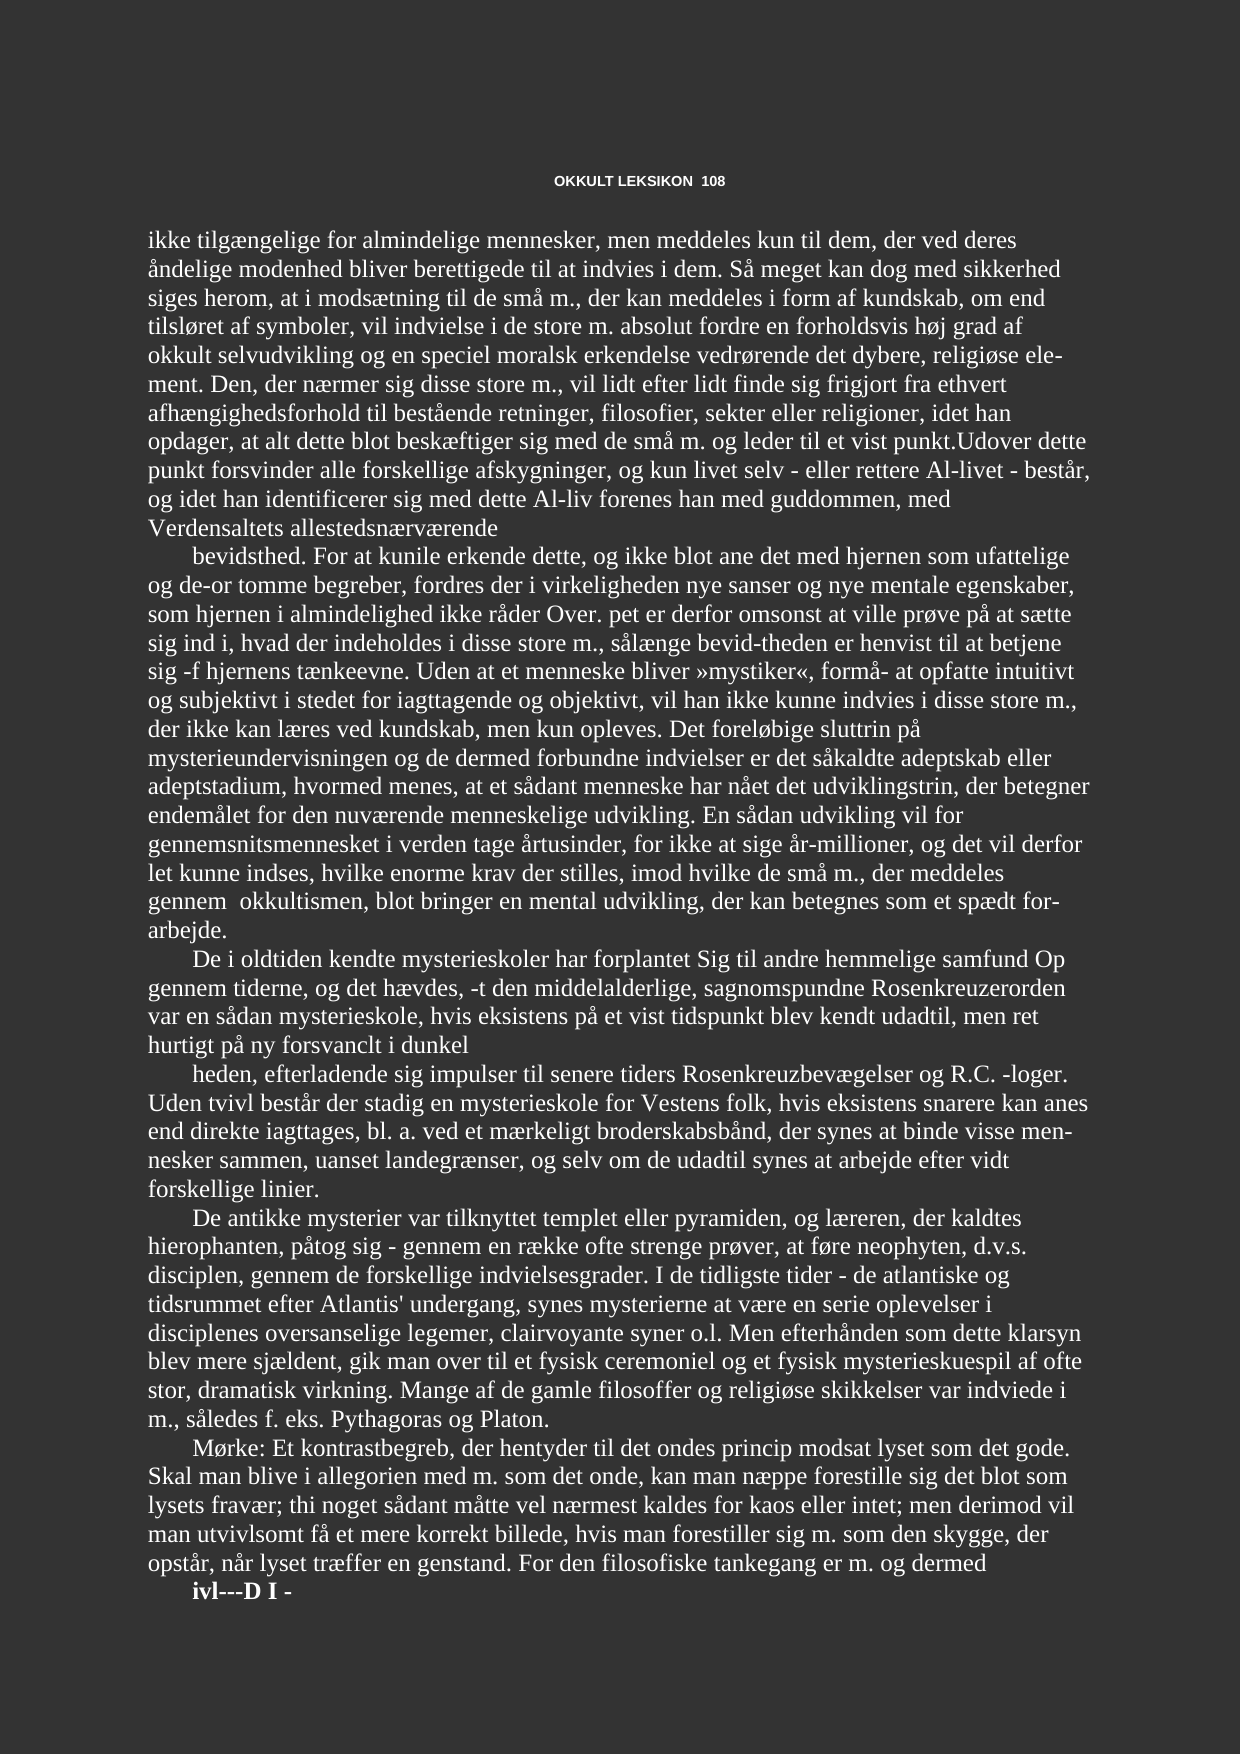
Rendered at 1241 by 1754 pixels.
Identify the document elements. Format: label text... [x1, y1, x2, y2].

text De antikke mysterier var tilknyt­tet templet eller pyramiden, og læ­reren, der kaldtes hierophanten, påtog sig - gennem en række ofte strenge prøver, at føre neophyten, d.v.s. disciplen, gennem de forskel­lige indvielsesgrader. I de tidligste tider - de atlantiske og tidsrummet efter Atlantis' undergang, synes mysterierne at være en serie ople­velser i disciplenes oversanselige le­gemer, clairvoyante syner o.l. Men efterhånden som dette klarsyn blev mere sjældent, gik man over til et fysisk ceremoniel og et fysisk myste­rieskuespil af ofte stor, dramatisk virkning. Mange af de gamle filosof­fer og religiøse skikkelser var ind­viede i m., således f. eks. Pythago­ras og Platon. [148, 1203, 1092, 1433]
text De i oldtiden kendte myste­rieskoler har forplantet Sig til andre hemmelige samfund Op gennem tiderne, og det hævdes, -t den mid­delalderlige, sagnomspundne Ro­senkreuzerorden var en sådan my­sterieskole, hvis eksistens på et vist tidspunkt blev kendt udadtil, men ret hurtigt på ny forsvanclt i dunkel­ [148, 944, 1092, 1059]
text ikke tilgængelige for almindelige menne­sker, men meddeles kun til dem, der ved deres åndelige modenhed bliver berettigede til at indvies i dem. Så meget kan dog med sikker­hed siges herom, at i modsætning til de små m., der kan meddeles i form af kundskab, om end tilsløret af symboler, vil indvielse i de store m. absolut fordre en forholdsvis høj grad af okkult selvudvikling og en speciel moralsk erkendelse vedrø­rende det dybere, religiøse ele­ment. Den, der nærmer sig disse store m., vil lidt efter lidt finde sig frigjort fra ethvert afhængigheds­forhold til bestående retninger, filo­sofier, sekter eller religioner, idet han opdager, at alt dette blot be­skæftiger sig med de små m. og le­der til et vist punkt.Udover dette punkt forsvinder alle forskellige af­skygninger, og kun livet selv - eller rettere Al-livet - består, og idet han identificerer sig med dette Al-liv forenes han med guddommen, med Verdensaltets allestedsnærværende [148, 225, 1092, 541]
text bevidsthed. For at kunile erkende dette, og ikke blot ane det med hjer­nen som ufattelige og de-or tomme begreber, fordres der i virkelighe­den nye sanser og nye mentale egenskaber, som hjernen i alminde­lighed ikke råder Over. pet er der­for omsonst at ville prøve på at sætte sig ind i, hvad der indeholdes i disse store m., sålænge bevid-theden er henvist til at betjene sig -f hjernens tænkeevne. Uden at et menneske bliver »mystiker«, formå- at opfatte intuitivt og subjektivt i stedet for iagttagende og objektivt, vil han ikke kunne indvies i disse store m., der ikke kan læres ved kundskab, men kun opleves. Det foreløbige sluttrin på mysterieundervisningen og de dermed forbundne indvielser er det såkaldte adeptskab eller adeptstadium, hvormed menes, at et sådant menneske har nået det ud­viklingstrin, der betegner endemå­let for den nuværende menneskeli­ge udvikling. En sådan udvikling vil for gennemsnitsmennesket i verden tage årtusinder, for ikke at sige år-millioner, og det vil derfor let kunne indses, hvilke enorme krav der stil­les, imod hvilke de små m., der meddeles gennem okkultismen, blot bringer en mental udvikling, der kan betegnes som et spædt for-arbejde. [148, 541, 1092, 944]
text heden, efterladende sig impulser til senere tiders Rosenkreuzbevægel­ser og R.C. -loger. Uden tvivl består der stadig en mysterieskole for Ve­stens folk, hvis eksistens snarere kan anes end direkte iagttages, bl. a. ved et mærkeligt broderskabs­bånd, der synes at binde visse men­nesker sammen, uanset landegræn­ser, og selv om de udadtil synes at arbejde efter vidt forskellige linier. [148, 1059, 1092, 1203]
text ivl---D I - [148, 1576, 1092, 1605]
text Mørke: Et kontrastbegreb, der hentyder til det ondes princip mod­sat lyset som det gode. Skal man bli­ve i allegorien med m. som det on­de, kan man næppe forestille sig det blot som lysets fravær; thi noget så­dant måtte vel nærmest kaldes for kaos eller intet; men derimod vil man utvivlsomt få et mere korrekt billede, hvis man forestiller sig m. som den skygge, der opstår, når ly­set træffer en genstand. For den filo­sofiske tankegang er m. og dermed [148, 1433, 1092, 1576]
